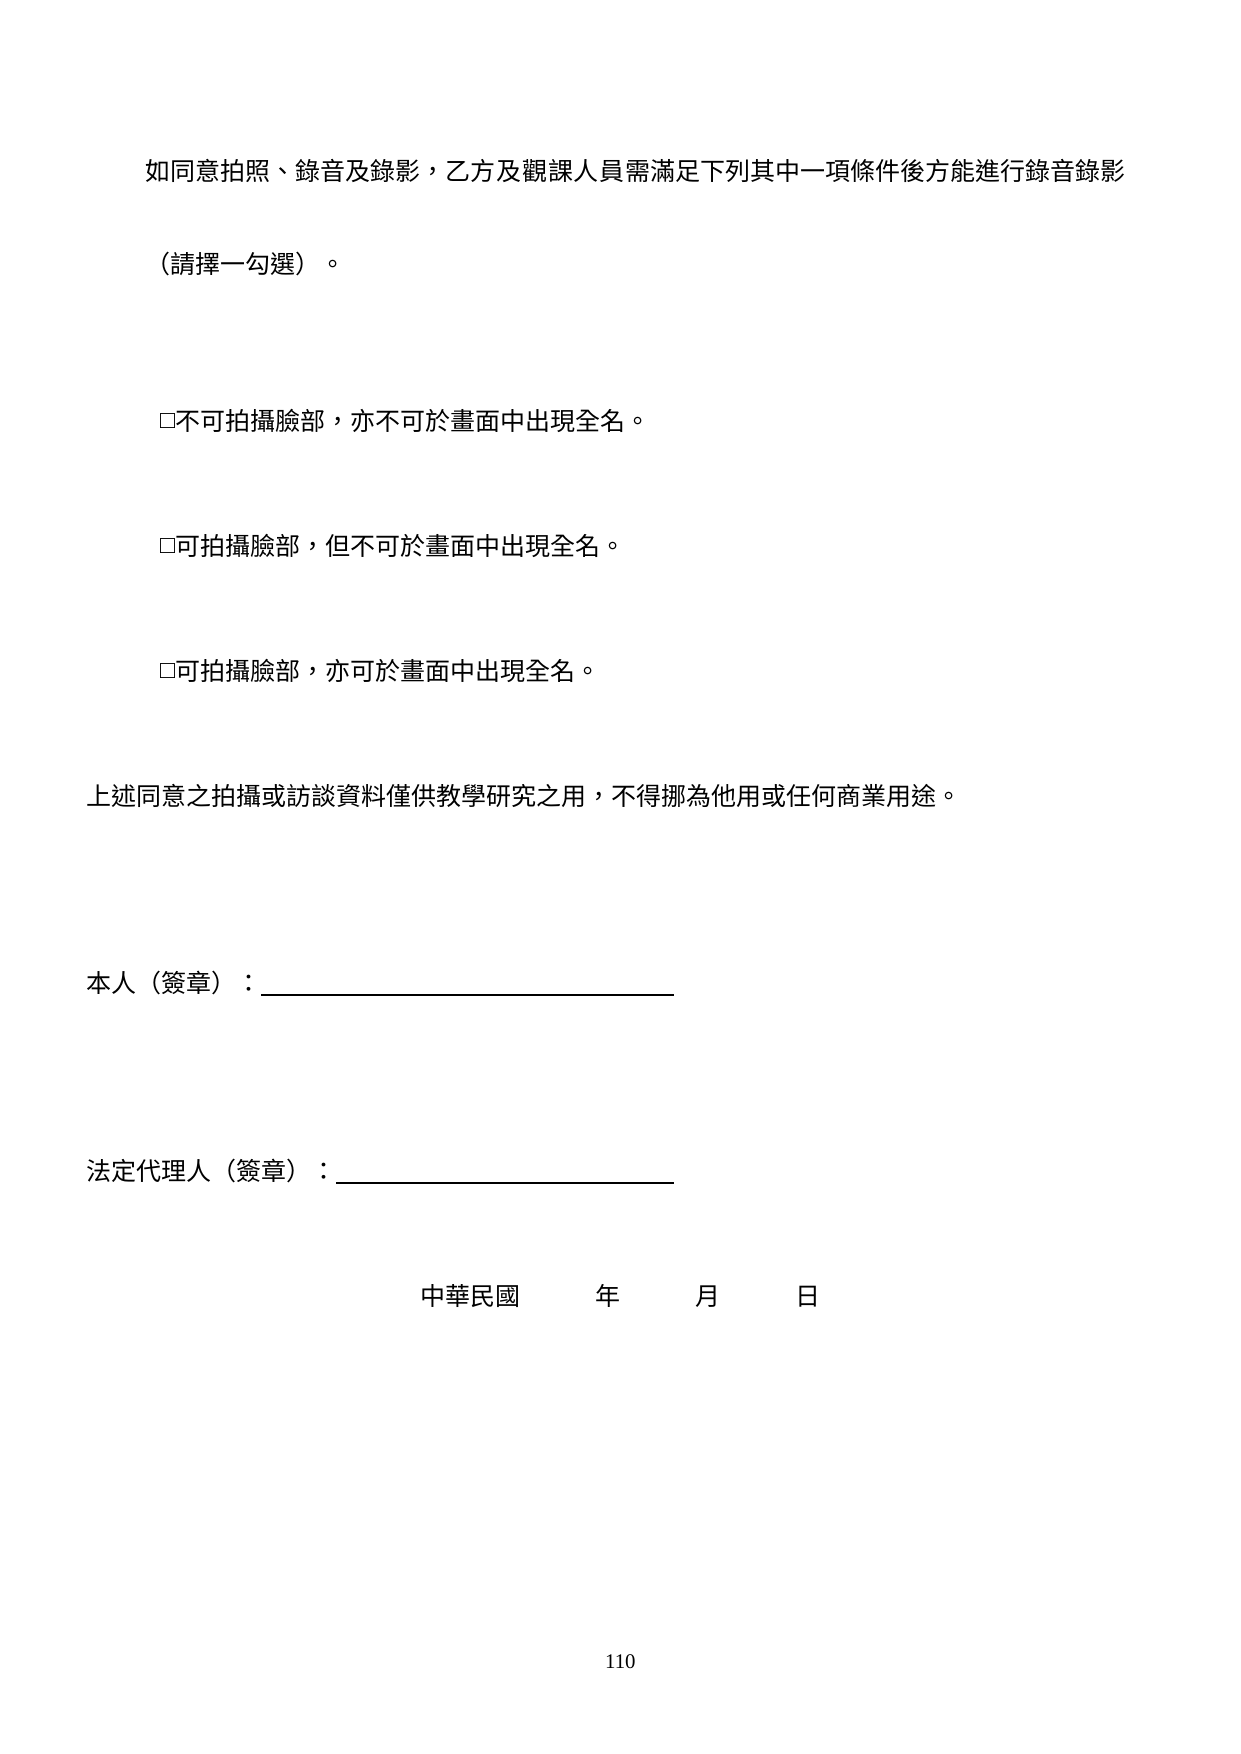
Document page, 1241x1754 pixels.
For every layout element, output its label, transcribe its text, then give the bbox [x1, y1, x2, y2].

text 如同意拍照、錄音及錄影，乙方及觀課人員需滿足下列其中一項條件後方能進行錄音錄影（請擇一勾選）。 [145, 127, 1141, 284]
text □不可拍攝臉部，亦不可於畫面中出現全名。 [160, 377, 1165, 440]
text 中華民國 年 月 日 [75, 1252, 1165, 1315]
text □可拍攝臉部，但不可於畫面中出現全名。 [160, 502, 1165, 565]
text 本人（簽章）： [86, 940, 1165, 1002]
text 上述同意之拍攝或訪談資料僅供教學研究之用，不得挪為他用或任何商業用途。 [86, 752, 1132, 815]
text □可拍攝臉部，亦可於畫面中出現全名。 [160, 627, 1165, 690]
text 法定代理人（簽章）： [86, 1127, 1165, 1190]
